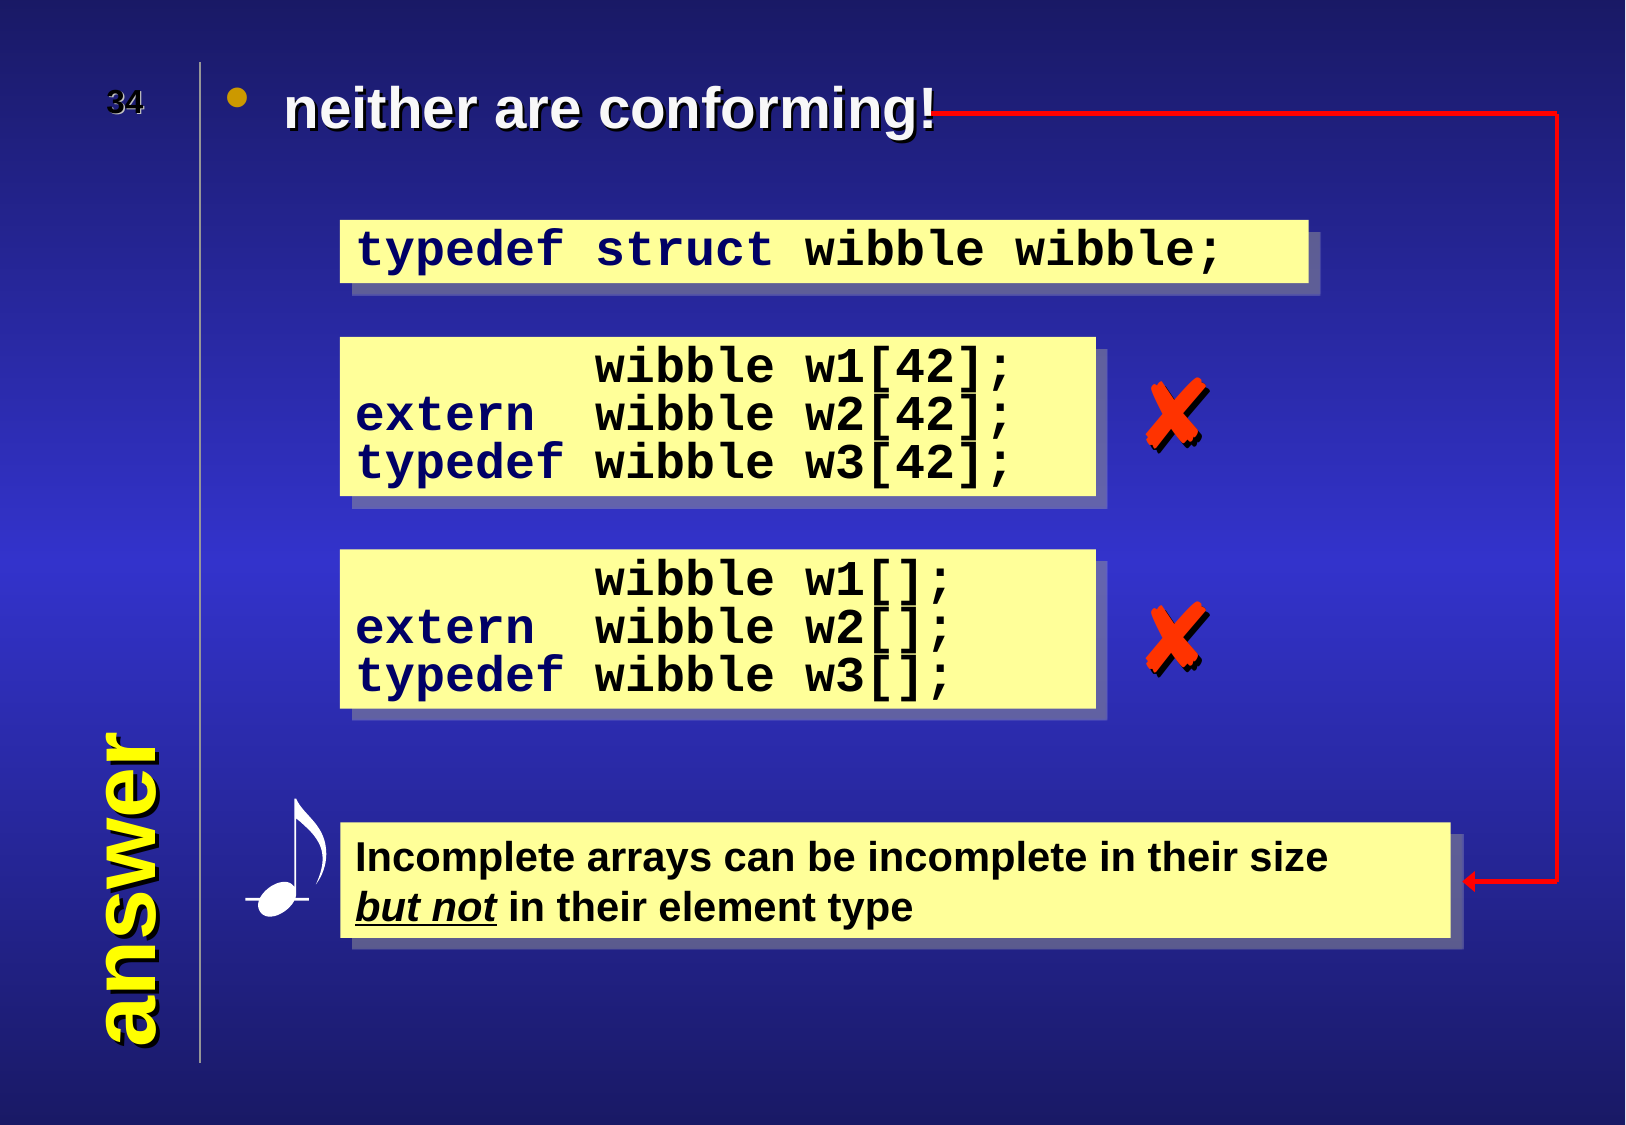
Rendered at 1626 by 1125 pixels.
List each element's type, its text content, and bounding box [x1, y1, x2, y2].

text_box typedef struct wibble wibble; [339, 219, 1309, 284]
text_box  [1119, 325, 1263, 490]
text_box wibble w1[]; extern wibble w2[]; typedef wibble w3[]; [339, 549, 1096, 709]
text_box [245, 798, 327, 917]
title answer [50, 187, 188, 1063]
text_box Incomplete arrays can be incomplete in their size but not in their element type [340, 822, 1451, 938]
text_box  [1119, 549, 1263, 715]
list neither are conforming! [212, 62, 1593, 1063]
text_box wibble w1[42]; extern wibble w2[42]; typedef wibble w3[42]; [339, 336, 1096, 497]
